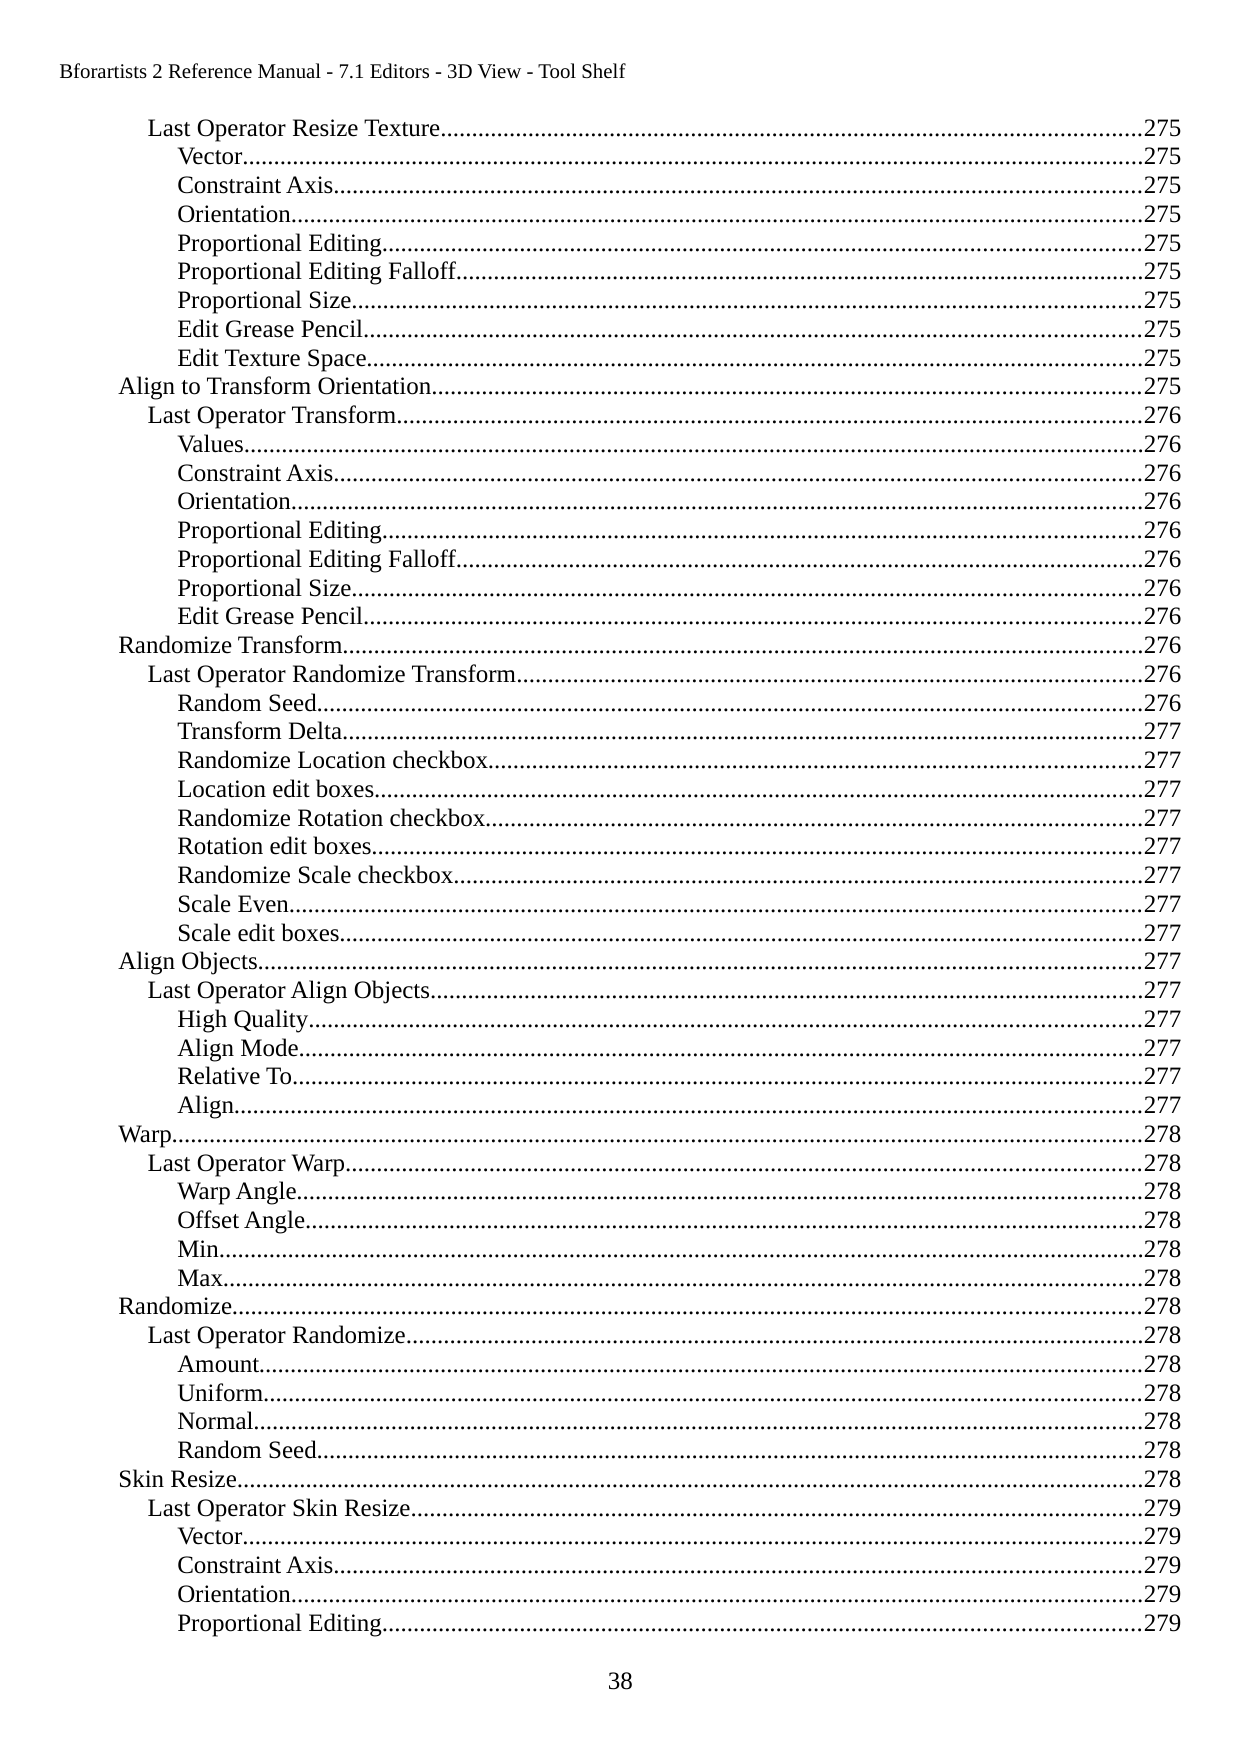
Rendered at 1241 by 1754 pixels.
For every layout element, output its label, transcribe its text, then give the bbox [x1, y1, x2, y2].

text Vector 275 [177, 141, 1181, 170]
text Last Operator Align Objects 277 [147, 975, 1181, 1004]
text Location edit boxes 277 [177, 774, 1181, 803]
text Proportional Editing 279 [177, 1608, 1181, 1636]
text Last Operator Randomize Transform 276 [147, 659, 1181, 688]
text Proportional Size 276 [177, 573, 1181, 601]
text Values 276 [177, 429, 1181, 458]
text Randomize Rotation checkbox 277 [177, 803, 1181, 831]
text Edit Grease Pencil 275 [177, 314, 1181, 343]
text Uniform 278 [177, 1378, 1181, 1406]
text Align Mode 277 [177, 1033, 1181, 1061]
text Warp 278 [118, 1119, 1181, 1148]
text Scale edit boxes 277 [177, 918, 1181, 946]
text Last Operator Randomize 278 [147, 1320, 1181, 1349]
text Last Operator Warp 278 [147, 1148, 1181, 1176]
text Randomize Location checkbox 277 [177, 745, 1181, 774]
text Normal 278 [177, 1406, 1181, 1435]
text Min 278 [177, 1234, 1181, 1263]
text Rotation edit boxes 277 [177, 831, 1181, 860]
text Skin Resize 278 [118, 1464, 1181, 1493]
text Proportional Editing Falloff 276 [177, 544, 1181, 573]
text Constraint Axis 275 [177, 170, 1181, 199]
text Warp Angle 278 [177, 1176, 1181, 1205]
text Constraint Axis 279 [177, 1550, 1181, 1579]
text Orientation 276 [177, 486, 1181, 515]
text Last Operator Transform 276 [147, 400, 1181, 429]
text Align 277 [177, 1090, 1181, 1119]
text Align Objects 277 [118, 946, 1181, 975]
text Randomize Transform 276 [118, 630, 1181, 659]
text Last Operator Skin Resize 279 [147, 1493, 1181, 1521]
text Transform Delta 277 [177, 716, 1181, 745]
text Proportional Size 275 [177, 285, 1181, 314]
text Orientation 275 [177, 199, 1181, 228]
text Last Operator Resize Texture 275 [147, 113, 1181, 141]
text Randomize Scale checkbox 277 [177, 860, 1181, 889]
text Align to Transform Orientation 275 [118, 371, 1181, 400]
text Vector 279 [177, 1521, 1181, 1550]
text Proportional Editing 275 [177, 228, 1181, 256]
text High Quality 277 [177, 1004, 1181, 1033]
text Orientation 279 [177, 1579, 1181, 1608]
text Edit Texture Space 275 [177, 343, 1181, 371]
text Constraint Axis 276 [177, 458, 1181, 486]
text Random Seed 278 [177, 1435, 1181, 1464]
text Relative To 277 [177, 1061, 1181, 1090]
text Offset Angle 278 [177, 1205, 1181, 1234]
text Proportional Editing 276 [177, 515, 1181, 544]
text Proportional Editing Falloff 275 [177, 256, 1181, 285]
text Randomize 278 [118, 1291, 1181, 1320]
text Amount 278 [177, 1349, 1181, 1378]
text Random Seed 276 [177, 688, 1181, 716]
text Edit Grease Pencil 276 [177, 601, 1181, 630]
text Max 278 [177, 1263, 1181, 1291]
text Scale Even 277 [177, 889, 1181, 918]
